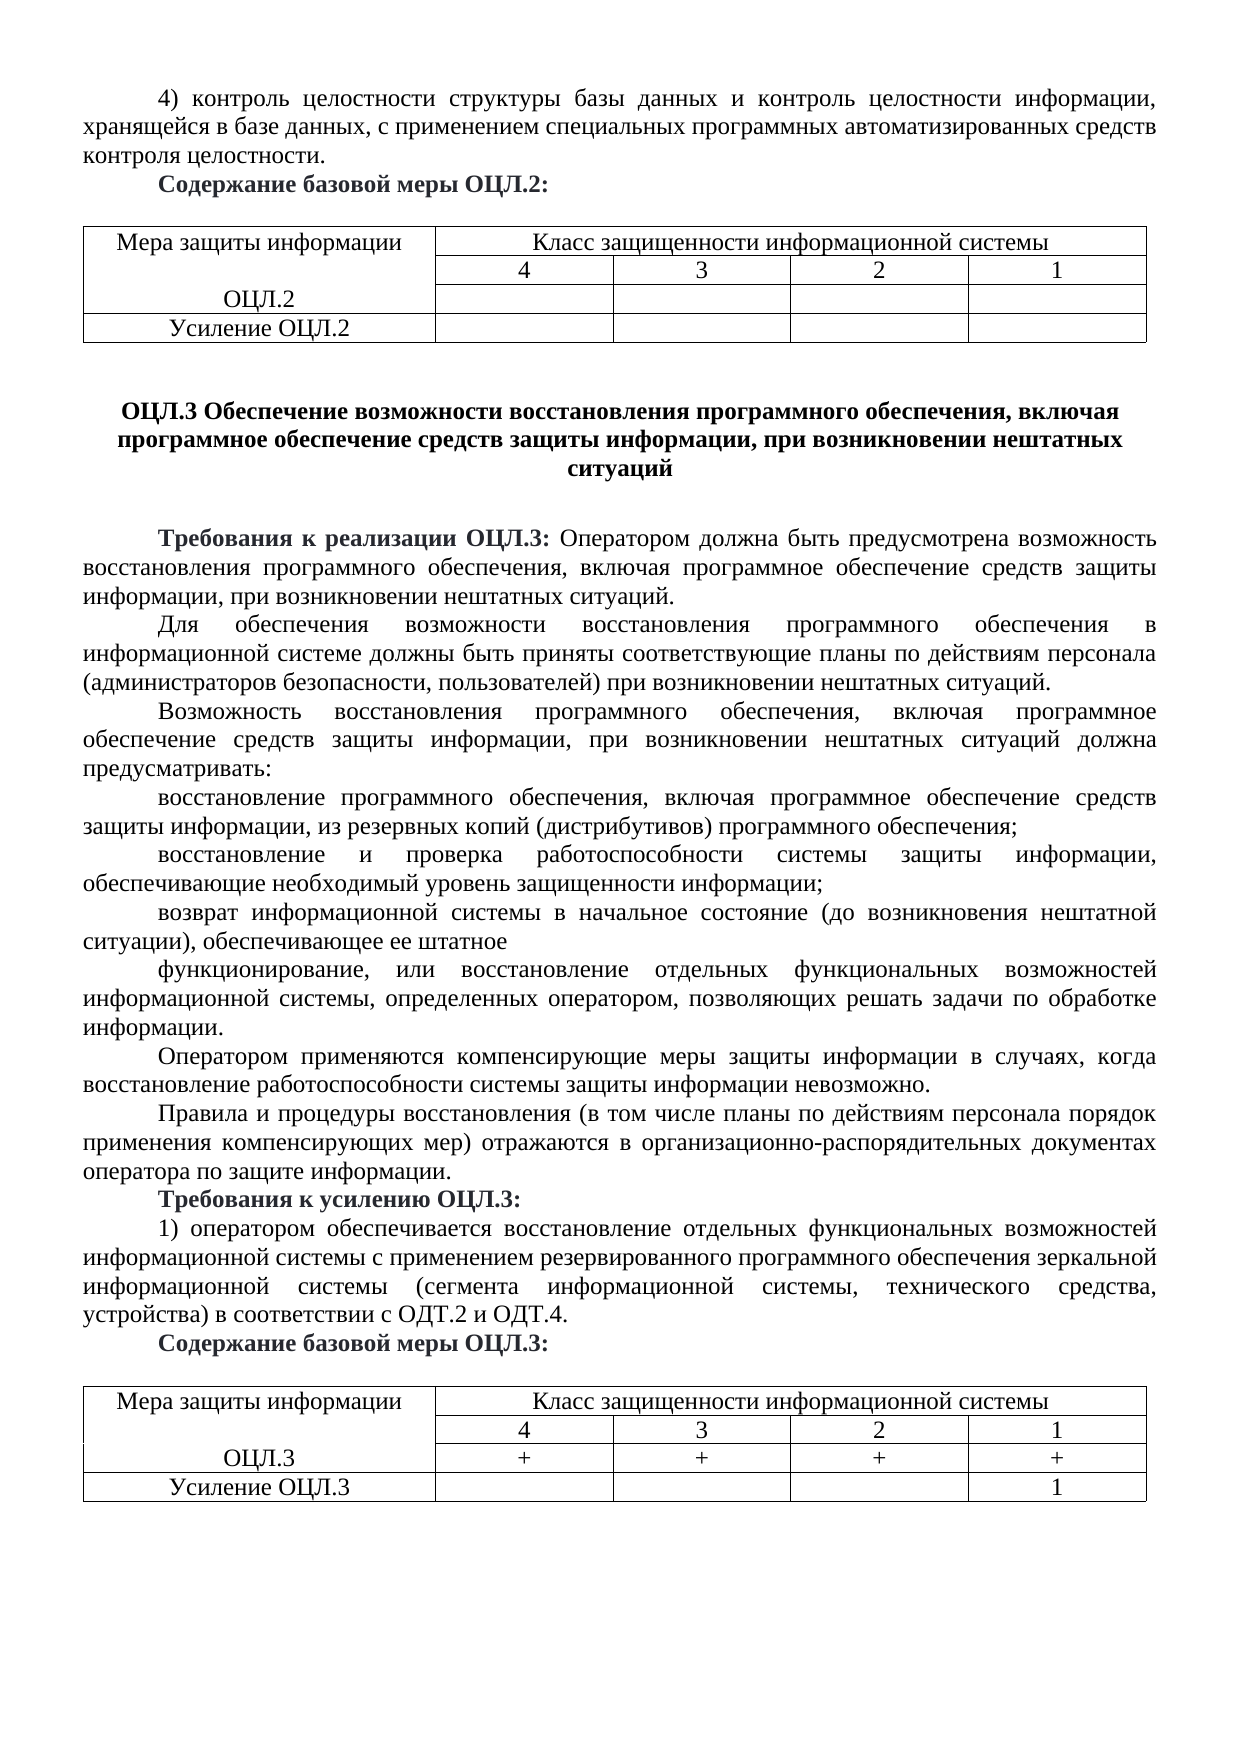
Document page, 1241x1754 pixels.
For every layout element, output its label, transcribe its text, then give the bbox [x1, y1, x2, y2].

text 4) контроль целостности структуры базы данных и контроль целостности информации, хранящейся в базе данных, с применением специальных программных автоматизированных средств контроля целостности. [83, 83, 1157, 169]
table_cell [436, 314, 613, 342]
table_cell 3 [614, 256, 790, 284]
table_cell 1 [969, 1473, 1146, 1501]
text восстановление и проверка работоспособности системы защиты информации, обеспечивающие необходимый уровень защищенности информации; [83, 839, 1157, 897]
text Содержание базовой меры ОЦЛ.2: [83, 169, 1157, 198]
text 1) оператором обеспечивается восстановление отдельных функциональных возможностей информационной системы с применением резервированного программного обеспечения зеркальной информационной системы (сегмента информационной системы, технического средства, устройства) в соответствии с ОДТ.2 и ОДТ.4. [83, 1213, 1157, 1328]
text Содержание базовой меры ОЦЛ.3: [83, 1328, 1157, 1357]
table_cell 1 [969, 256, 1146, 284]
table_cell + [436, 1444, 613, 1472]
table_cell [791, 314, 968, 342]
text Требования к усилению ОЦЛ.3: [83, 1184, 1157, 1213]
table_header Мера защиты информации [84, 227, 435, 284]
table_header Класс защищенности информационной системы [436, 1387, 1146, 1415]
table_cell 2 [791, 256, 968, 284]
text Правила и процедуры восстановления (в том числе планы по действиям персонала порядок применения компенсирующих мер) отражаются в организационно-распорядительных документах оператора по защите информации. [83, 1098, 1157, 1184]
table_cell 4 [436, 256, 613, 284]
text возврат информационной системы в начальное состояние (до возникновения нештатной ситуации), обеспечивающее ее штатное [83, 897, 1157, 954]
table_header Класс защищенности информационной системы [436, 227, 1146, 255]
table_cell + [614, 1444, 790, 1472]
text Оператором применяются компенсирующие меры защиты информации в случаях, когда восстановление работоспособности системы защиты информации невозможно. [83, 1041, 1157, 1098]
table_header Мера защиты информации [84, 1387, 435, 1443]
table_cell 4 [436, 1416, 613, 1443]
table_cell [614, 1473, 790, 1501]
table_cell [614, 314, 790, 342]
table_cell Усиление ОЦЛ.2 [84, 314, 435, 342]
text восстановление программного обеспечения, включая программное обеспечение средств защиты информации, из резервных копий (дистрибутивов) программного обеспечения; [83, 782, 1157, 839]
table_cell ОЦЛ.3 [84, 1444, 435, 1472]
table_cell [436, 285, 613, 313]
table_cell [436, 1473, 613, 1501]
table_cell + [791, 1444, 968, 1472]
table_cell ОЦЛ.2 [84, 284, 435, 313]
text Требования к реализации ОЦЛ.3: Оператором должна быть предусмотрена возможность восстановления программного обеспечения, включая программное обеспечение средств защиты информации, при возникновении нештатных ситуаций. [83, 523, 1157, 609]
table_cell 3 [614, 1416, 790, 1443]
table_cell [614, 285, 790, 313]
table_cell 1 [969, 1416, 1146, 1443]
table_cell 2 [791, 1416, 968, 1443]
text функционирование, или восстановление отдельных функциональных возможностей информационной системы, определенных оператором, позволяющих решать задачи по обработке информации. [83, 954, 1157, 1041]
table_cell [791, 285, 968, 313]
text Возможность восстановления программного обеспечения, включая программное обеспечение средств защиты информации, при возникновении нештатных ситуаций должна предусматривать: [83, 696, 1157, 782]
table_cell [791, 1473, 968, 1501]
subtitle ОЦЛ.3 Обеспечение возможности восстановления программного обеспечения, включая программное обеспечение средств защиты информации, при возникновении нештатных ситуаций [83, 396, 1157, 482]
table_cell + [969, 1444, 1146, 1472]
table_cell [969, 285, 1146, 313]
table_cell [969, 314, 1146, 342]
table_cell Усиление ОЦЛ.3 [84, 1473, 435, 1501]
text Для обеспечения возможности восстановления программного обеспечения в информационной системе должны быть приняты соответствующие планы по действиям персонала (администраторов безопасности, пользователей) при возникновении нештатных ситуаций. [83, 609, 1157, 696]
